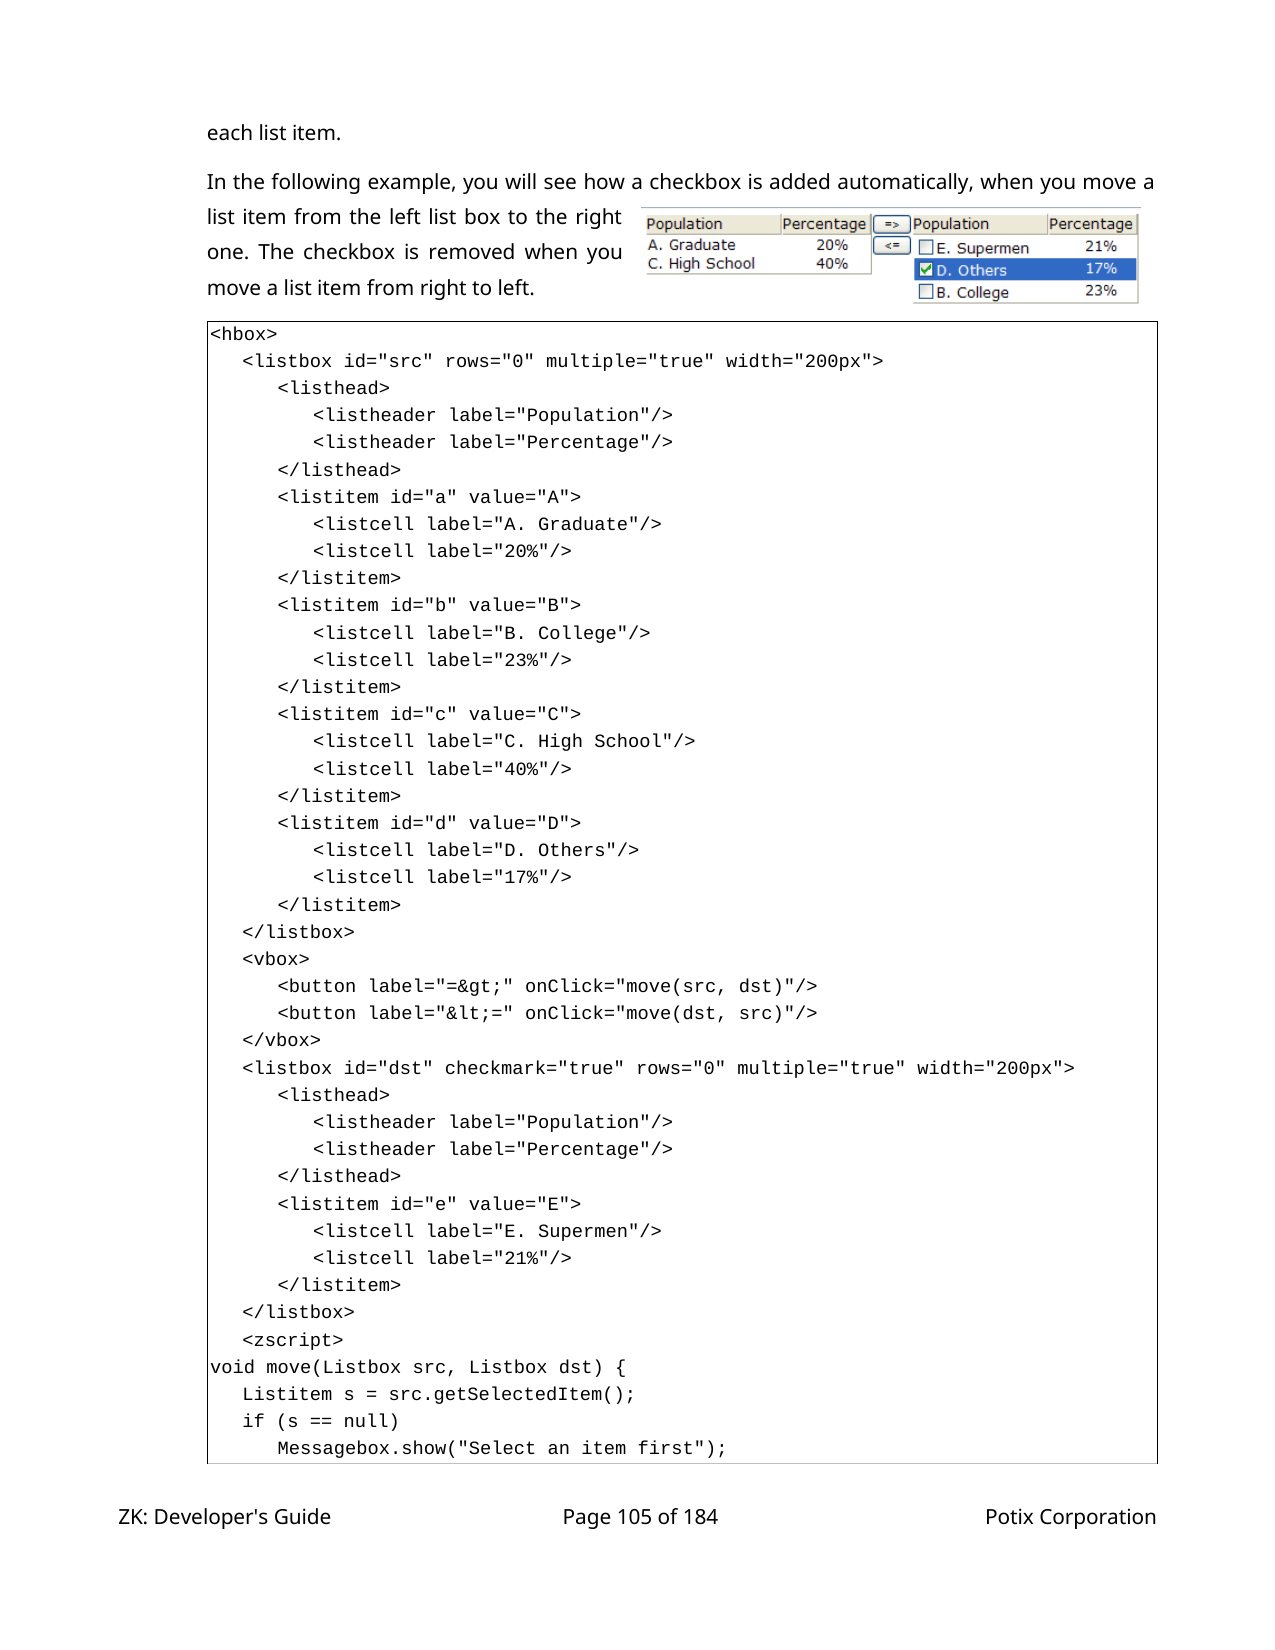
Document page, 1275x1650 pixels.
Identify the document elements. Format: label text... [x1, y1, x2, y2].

text </listitem> [208, 1273, 1157, 1297]
picture [640, 207, 1142, 305]
text In the following example, you will see how a checkbox is added automatically, when you move a list item from the left list box to the right one. The checkbox is removed when you move a list item from right to left. [207, 167, 1157, 301]
text if (s == null) [208, 1409, 1157, 1433]
text </listhead> [208, 1164, 1157, 1188]
text <listitem id="c" value="C"> [208, 702, 1157, 726]
text <button label="=&gt;" onClick="move(src, dst)"/> [208, 974, 1157, 998]
text <listhead> [208, 1083, 1157, 1107]
text <listcell label="23%"/> [208, 648, 1157, 672]
text </listitem> [208, 675, 1157, 699]
text <listheader label="Population"/> [208, 403, 1157, 427]
text <listcell label="E. Supermen"/> [208, 1219, 1157, 1243]
text </listitem> [208, 892, 1157, 917]
text <listitem id="d" value="D"> [208, 811, 1157, 835]
text <listbox id="src" rows="0" multiple="true" width="200px"> [208, 349, 1157, 373]
text <listhead> [208, 376, 1157, 400]
text <listitem id="a" value="A"> [208, 484, 1157, 509]
text <listcell label="B. College"/> [208, 621, 1157, 645]
text <listitem id="b" value="B"> [208, 593, 1157, 618]
text <listheader label="Percentage"/> [208, 1137, 1157, 1161]
text <listheader label="Percentage"/> [208, 430, 1157, 454]
text <listbox id="dst" checkmark="true" rows="0" multiple="true" width="200px"> [208, 1056, 1157, 1080]
text <zscript> [208, 1327, 1157, 1352]
text <listcell label="D. Others"/> [208, 838, 1157, 862]
text void move(Listbox src, Listbox dst) { [208, 1354, 1157, 1379]
text <vbox> [208, 947, 1157, 971]
text Listitem s = src.getSelectedItem(); [208, 1382, 1157, 1406]
text <listcell label="17%"/> [208, 865, 1157, 889]
text <button label="&lt;=" onClick="move(dst, src)"/> [208, 1001, 1157, 1025]
text </listitem> [208, 784, 1157, 808]
text <listheader label="Population"/> [208, 1110, 1157, 1134]
text <listcell label="C. High School"/> [208, 729, 1157, 753]
text </listbox> [208, 1300, 1157, 1324]
text each list item. [207, 118, 1157, 146]
text <listcell label="20%"/> [208, 539, 1157, 563]
text <listcell label="A. Graduate"/> [208, 512, 1157, 536]
text </listhead> [208, 457, 1157, 482]
text <listcell label="21%"/> [208, 1246, 1157, 1270]
text <listitem id="e" value="E"> [208, 1191, 1157, 1216]
text </listbox> [208, 919, 1157, 944]
text </vbox> [208, 1028, 1157, 1053]
text <listcell label="40%"/> [208, 756, 1157, 781]
text <hbox> [208, 322, 1157, 346]
text </listitem> [208, 566, 1157, 590]
text Messagebox.show("Select an item first"); [208, 1436, 1157, 1463]
